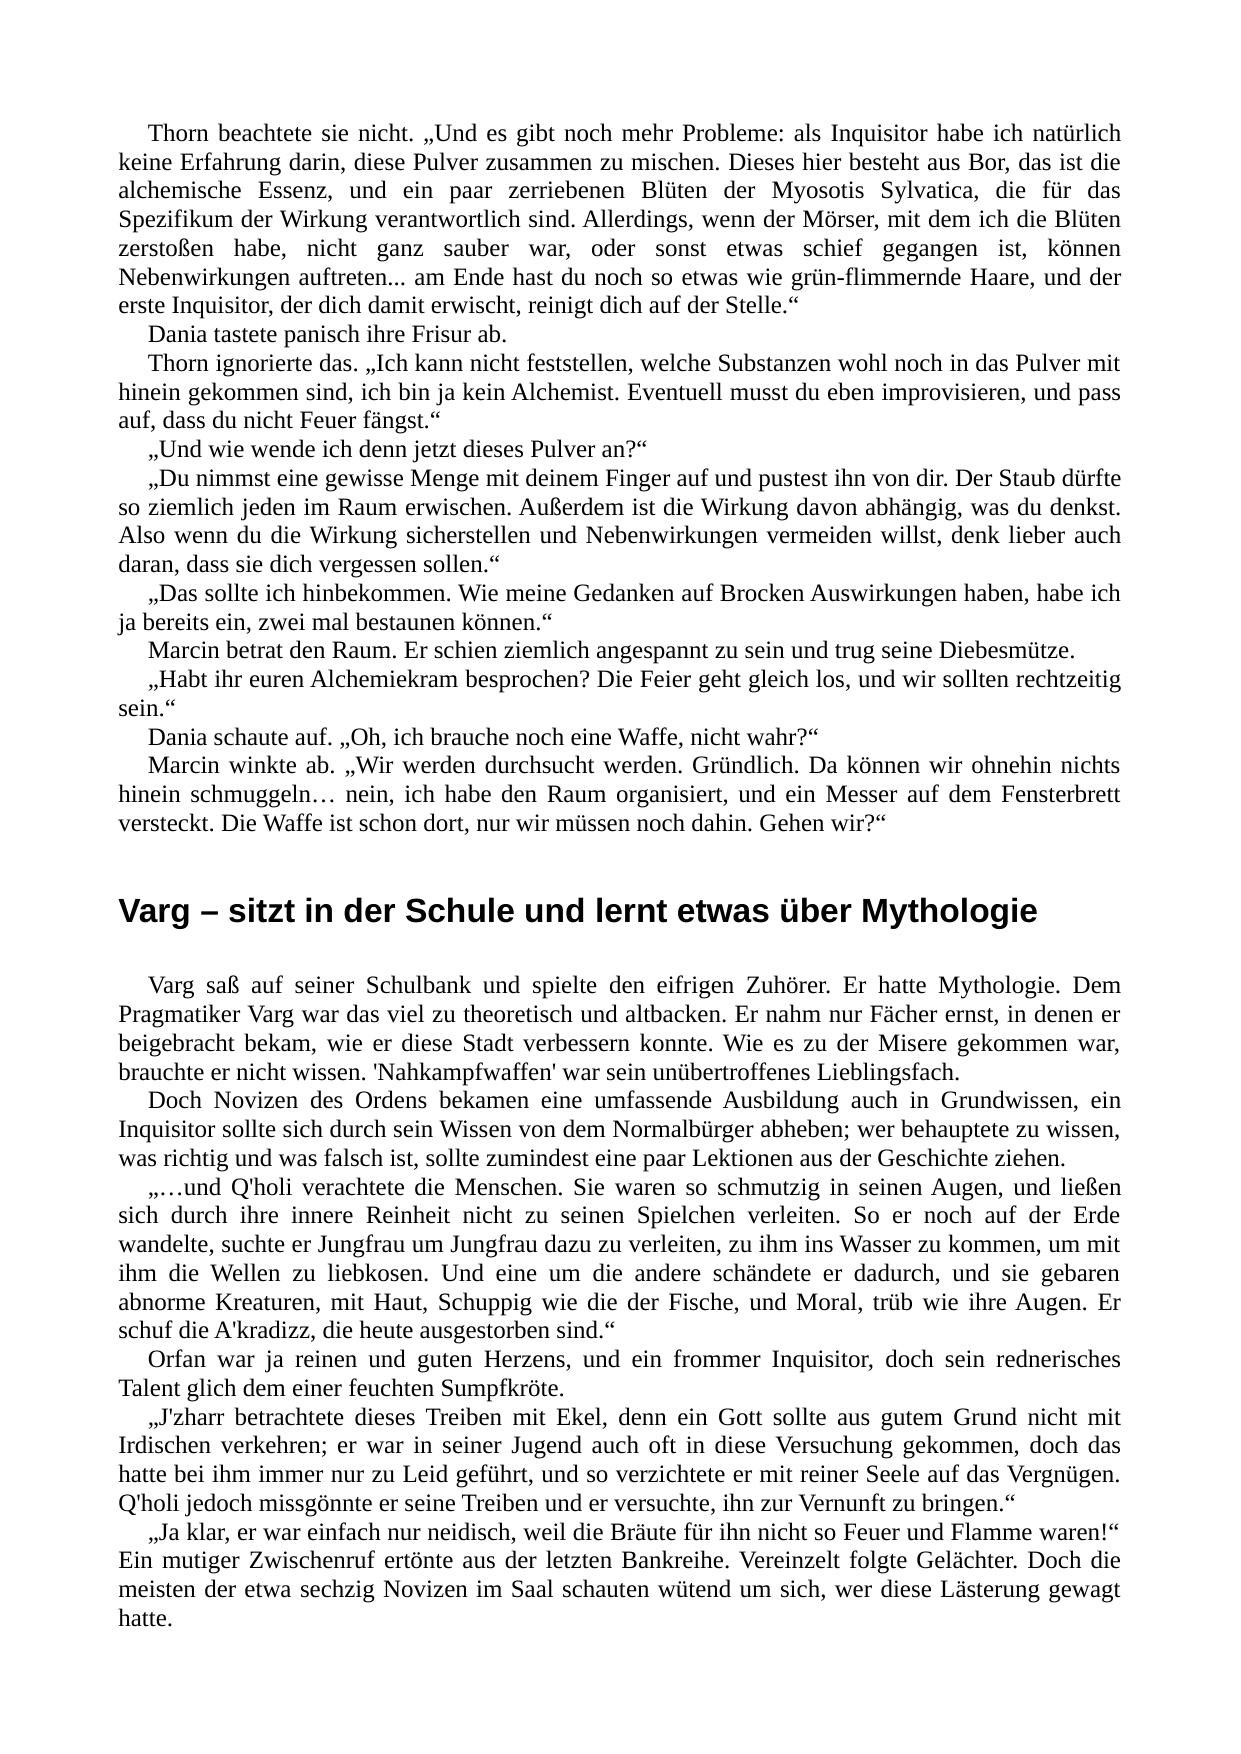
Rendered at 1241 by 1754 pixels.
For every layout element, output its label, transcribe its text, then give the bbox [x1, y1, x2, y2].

text Doch Novizen des Ordens bekamen eine umfassende Ausbildung auch in Grundwissen, ein Inquisitor sollte sich durch sein Wissen von dem Normalbürger abheben; wer behauptete zu wissen, was richtig und was falsch ist, sollte zumindest eine paar Lektionen aus der Geschichte ziehen. [118, 1086, 1122, 1172]
text „…und Q'holi verachtete die Menschen. Sie waren so schmutzig in seinen Augen, und ließen sich durch ihre innere Reinheit nicht zu seinen Spielchen verleiten. So er noch auf der Erde wandelte, suchte er Jungfrau um Jungfrau dazu zu verleiten, zu ihm ins Wasser zu kommen, um mit ihm die Wellen zu liebkosen. Und eine um die andere schändete er dadurch, und sie gebaren abnorme Kreaturen, mit Haut, Schuppig wie die der Fische, und Moral, trüb wie ihre Augen. Er schuf die A'kradizz, die heute ausgestorben sind.“ [118, 1172, 1122, 1344]
text Thorn beachtete sie nicht. „Und es gibt noch mehr Probleme: als Inquisitor habe ich natürlich keine Erfahrung darin, diese Pulver zusammen zu mischen. Dieses hier besteht aus Bor, das ist die alchemische Essenz, und ein paar zerriebenen Blüten der Myosotis Sylvatica, die für das Spezifikum der Wirkung verantwortlich sind. Allerdings, wenn der Mörser, mit dem ich die Blüten zerstoßen habe, nicht ganz sauber war, oder sonst etwas schief gegangen ist, können Nebenwirkungen auftreten... am Ende hast du noch so etwas wie grün-flimmernde Haare, und der erste Inquisitor, der dich damit erwischt, reinigt dich auf der Stelle.“ [118, 118, 1122, 319]
text „Habt ihr euren Alchemiekram besprochen? Die Feier geht gleich los, und wir sollten rechtzeitig sein.“ [118, 664, 1122, 722]
text Marcin betrat den Raum. Er schien ziemlich angespannt zu sein und trug seine Diebesmütze. [118, 636, 1122, 664]
subtitle Varg – sitzt in der Schule und lernt etwas über Mythologie [118, 891, 1122, 929]
text Thorn ignorierte das. „Ich kann nicht feststellen, welche Substanzen wohl noch in das Pulver mit hinein gekommen sind, ich bin ja kein Alchemist. Eventuell musst du eben improvisieren, und pass auf, dass du nicht Feuer fängst.“ [118, 348, 1122, 434]
text Orfan war ja reinen und guten Herzens, und ein frommer Inquisitor, doch sein rednerisches Talent glich dem einer feuchten Sumpfkröte. [118, 1344, 1122, 1402]
text Dania schaute auf. „Oh, ich brauche noch eine Waffe, nicht wahr?“ [118, 722, 1122, 751]
text „J'zharr betrachtete dieses Treiben mit Ekel, denn ein Gott sollte aus gutem Grund nicht mit Irdischen verkehren; er war in seiner Jugend auch oft in diese Versuchung gekommen, doch das hatte bei ihm immer nur zu Leid geführt, und so verzichtete er mit reiner Seele auf das Vergnügen. Q'holi jedoch missgönnte er seine Treiben und er versuchte, ihn zur Vernunft zu bringen.“ [118, 1402, 1122, 1517]
text „Ja klar, er war einfach nur neidisch, weil die Bräute für ihn nicht so Feuer und Flamme waren!“ Ein mutiger Zwischenruf ertönte aus der letzten Bankreihe. Vereinzelt folgte Gelächter. Doch die meisten der etwa sechzig Novizen im Saal schauten wütend um sich, wer diese Lästerung gewagt hatte. [118, 1517, 1122, 1632]
text „Und wie wende ich denn jetzt dieses Pulver an?“ [118, 434, 1122, 463]
text Varg saß auf seiner Schulbank und spielte den eifrigen Zuhörer. Er hatte Mythologie. Dem Pragmatiker Varg war das viel zu theoretisch und altbacken. Er nahm nur Fächer ernst, in denen er beigebracht bekam, wie er diese Stadt verbessern konnte. Wie es zu der Misere gekommen war, brauchte er nicht wissen. 'Nahkampfwaffen' war sein unübertroffenes Lieblingsfach. [118, 971, 1122, 1086]
text „Das sollte ich hinbekommen. Wie meine Gedanken auf Brocken Auswirkungen haben, habe ich ja bereits ein, zwei mal bestaunen können.“ [118, 578, 1122, 636]
text Dania tastete panisch ihre Frisur ab. [118, 319, 1122, 348]
text Marcin winkte ab. „Wir werden durchsucht werden. Gründlich. Da können wir ohnehin nichts hinein schmuggeln… nein, ich habe den Raum organisiert, und ein Messer auf dem Fensterbrett versteckt. Die Waffe ist schon dort, nur wir müssen noch dahin. Gehen wir?“ [118, 751, 1122, 837]
text „Du nimmst eine gewisse Menge mit deinem Finger auf und pustest ihn von dir. Der Staub dürfte so ziemlich jeden im Raum erwischen. Außerdem ist die Wirkung davon abhängig, was du denkst. Also wenn du die Wirkung sicherstellen und Nebenwirkungen vermeiden willst, denk lieber auch daran, dass sie dich vergessen sollen.“ [118, 463, 1122, 578]
